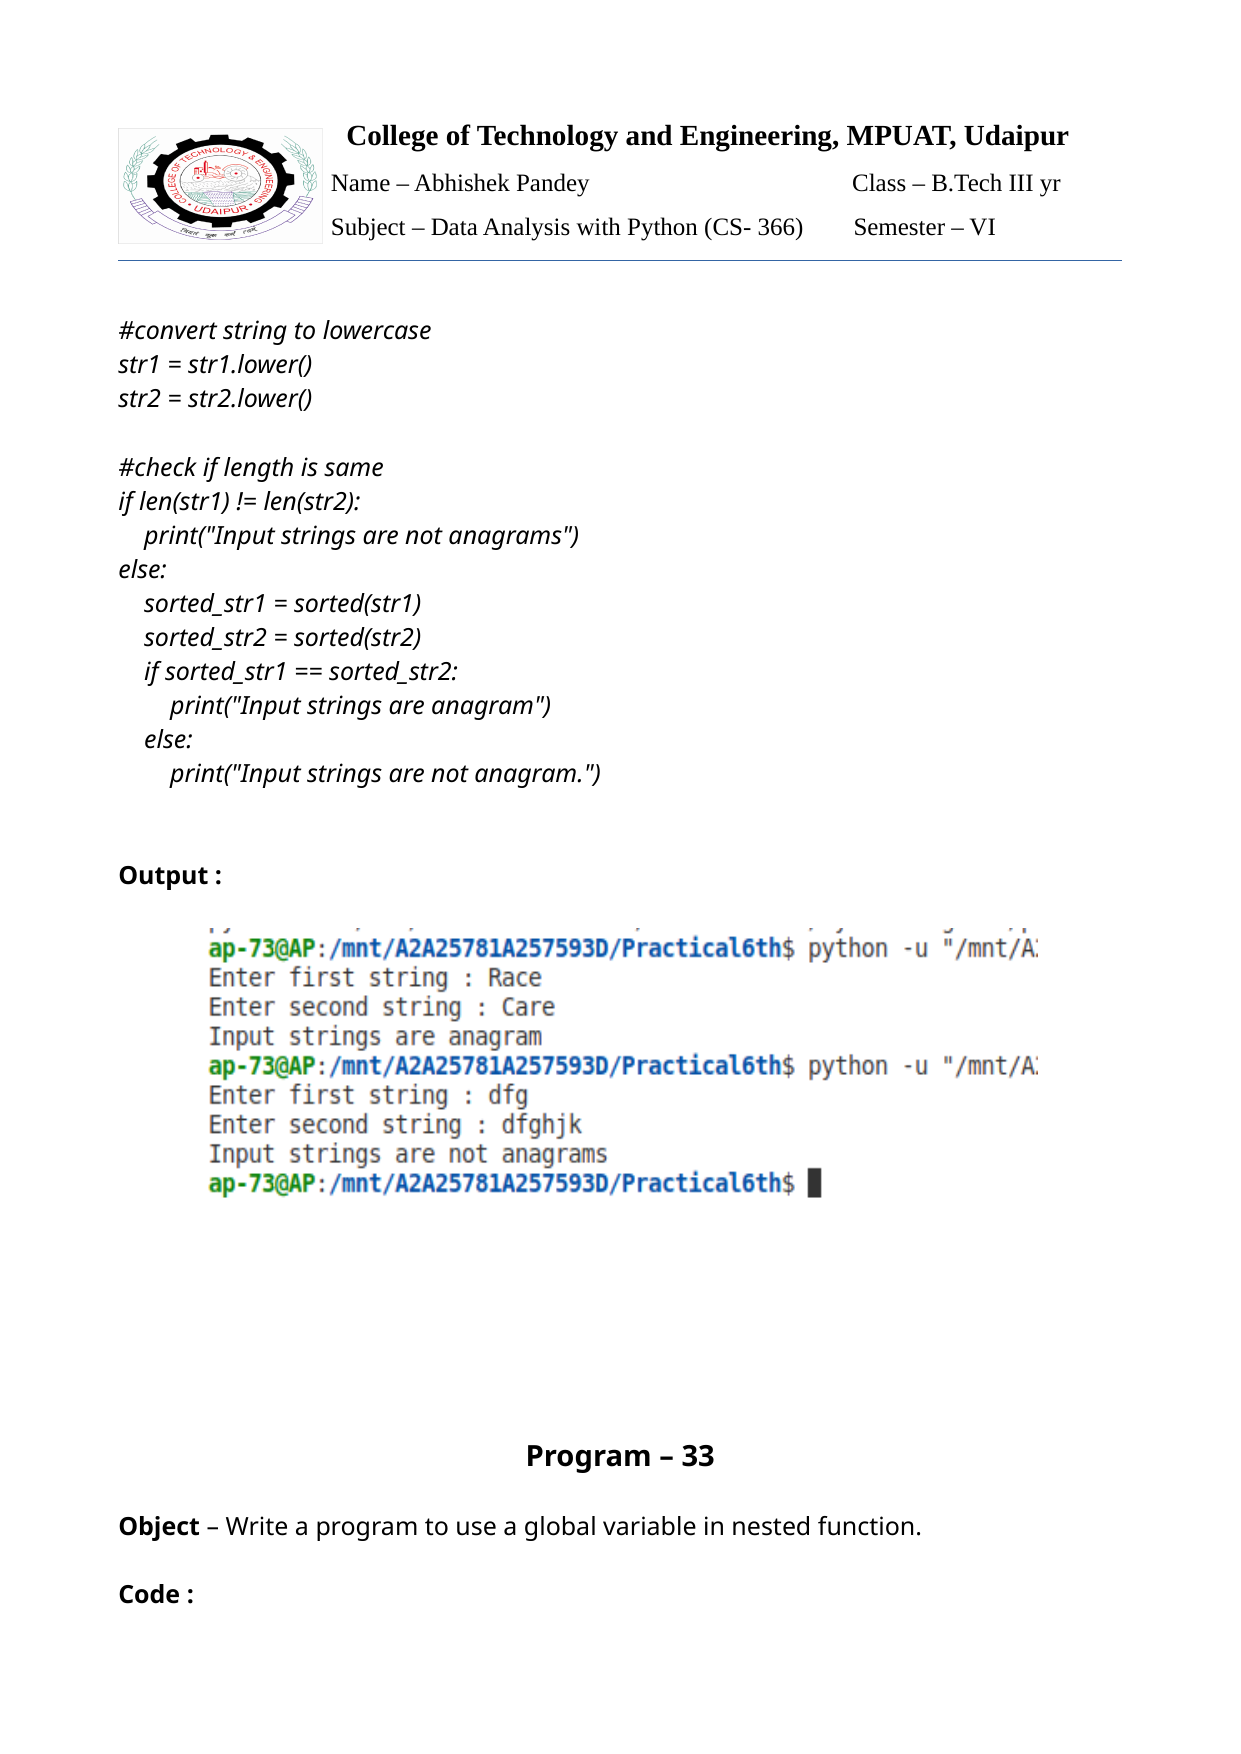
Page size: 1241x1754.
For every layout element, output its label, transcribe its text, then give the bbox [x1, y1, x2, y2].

text if len(str1) != len(str2): [118, 483, 1122, 517]
picture [118, 128, 323, 244]
text str2 = str2.lower() [118, 381, 1122, 415]
text print("Input strings are anagram") [118, 688, 1122, 722]
text if sorted_str1 == sorted_str2: [118, 653, 1122, 688]
text Program – 33 [118, 1435, 1122, 1475]
text #check if length is same [118, 449, 1122, 483]
text else: [118, 551, 1122, 585]
text sorted_str2 = sorted(str2) [118, 619, 1122, 653]
text #convert string to lowercase [118, 313, 1122, 347]
picture [202, 928, 1038, 1231]
text Object – Write a program to use a global variable in nested function. [118, 1509, 1122, 1543]
text print("Input strings are not anagrams") [118, 517, 1122, 551]
text else: [118, 722, 1122, 756]
text Code : [118, 1577, 1122, 1611]
text print("Input strings are not anagram.") [118, 756, 1122, 790]
text Output : [118, 858, 1122, 892]
text str1 = str1.lower() [118, 347, 1122, 381]
text sorted_str1 = sorted(str1) [118, 585, 1122, 619]
